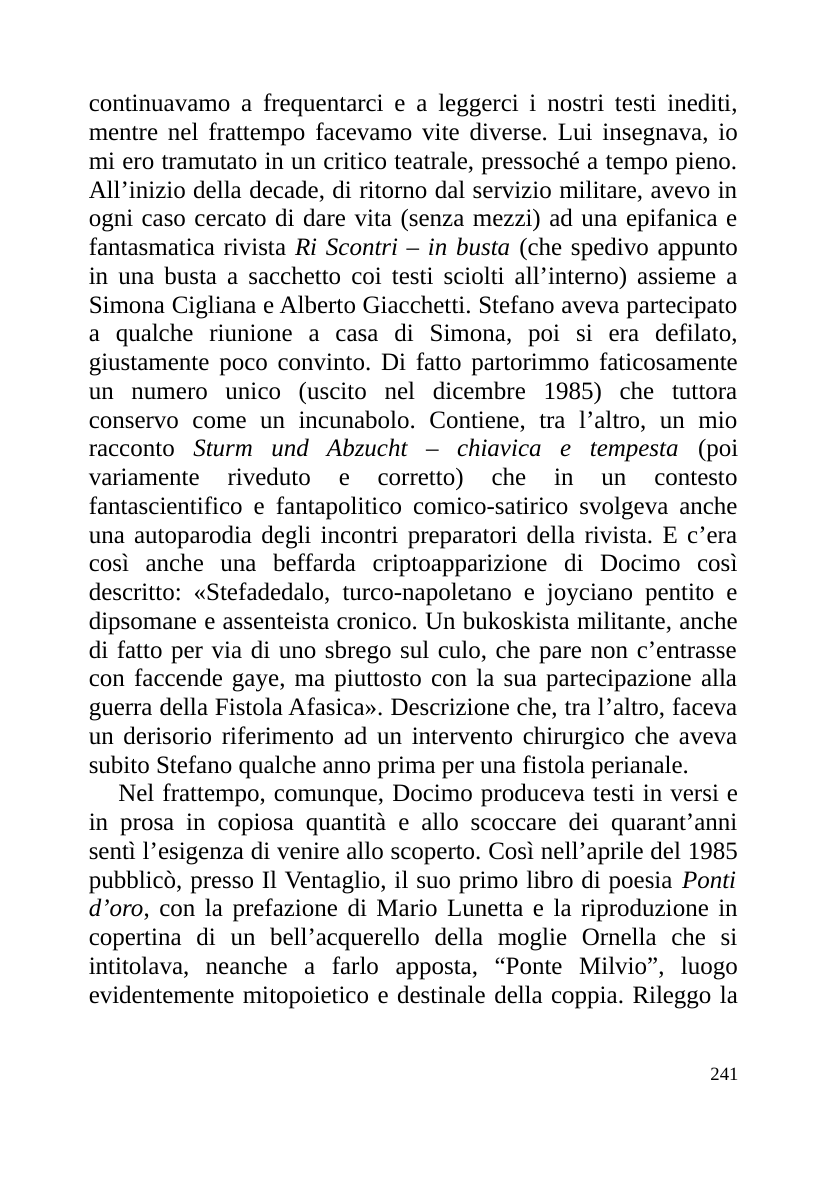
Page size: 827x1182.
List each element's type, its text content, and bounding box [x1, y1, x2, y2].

text Nel frattempo, comunque, Docimo produceva testi in versi e in prosa in copiosa quantità e allo scoccare dei quarant’anni sentì l’esigenza di venire allo scoperto. Così nell’aprile del 1985 pubblicò, presso Il Ventaglio, il suo primo libro di poesia Ponti d’oro, con la prefazione di Mario Lunetta e la riproduzione in copertina di un bell’acquerello della moglie Ornella che si intitolava, neanche a farlo apposta, “Ponte Milvio”, luogo evidentemente mitopoietico e destinale della coppia. Rileggo la [88, 778, 738, 1008]
text continuavamo a frequentarci e a leggerci i nostri testi inediti, mentre nel frattempo facevamo vite diverse. Lui insegnava, io mi ero tramutato in un critico teatrale, pressoché a tempo pieno. All’inizio della decade, di ritorno dal servizio militare, avevo in ogni caso cercato di dare vita (senza mezzi) ad una epifanica e fantasmatica rivista Ri Scontri – in busta (che spedivo appunto in una busta a sacchetto coi testi sciolti all’interno) assieme a Simona Cigliana e Alberto Giacchetti. Stefano aveva partecipato a qualche riunione a casa di Simona, poi si era defilato, giustamente poco convinto. Di fatto partorimmo faticosamente un numero unico (uscito nel dicembre 1985) che tuttora conservo come un incunabolo. Contiene, tra l’altro, un mio racconto Sturm und Abzucht – chiavica e tempesta (poi variamente riveduto e corretto) che in un contesto fantascientifico e fantapolitico comico-satirico svolgeva anche una autoparodia degli incontri preparatori della rivista. E c’era così anche una beffarda criptoapparizione di Docimo così descritto: «Stefadedalo, turco-napoletano e joyciano pentito e dipsomane e assenteista cronico. Un bukoskista militante, anche di fatto per via di uno sbrego sul culo, che pare non c’entrasse con faccende gaye, ma piuttosto con la sua partecipazione alla guerra della Fistola Afasica». Descrizione che, tra l’altro, faceva un derisorio riferimento ad un intervento chirurgico che aveva subito Stefano qualche anno prima per una fistola perianale. [88, 88, 738, 778]
